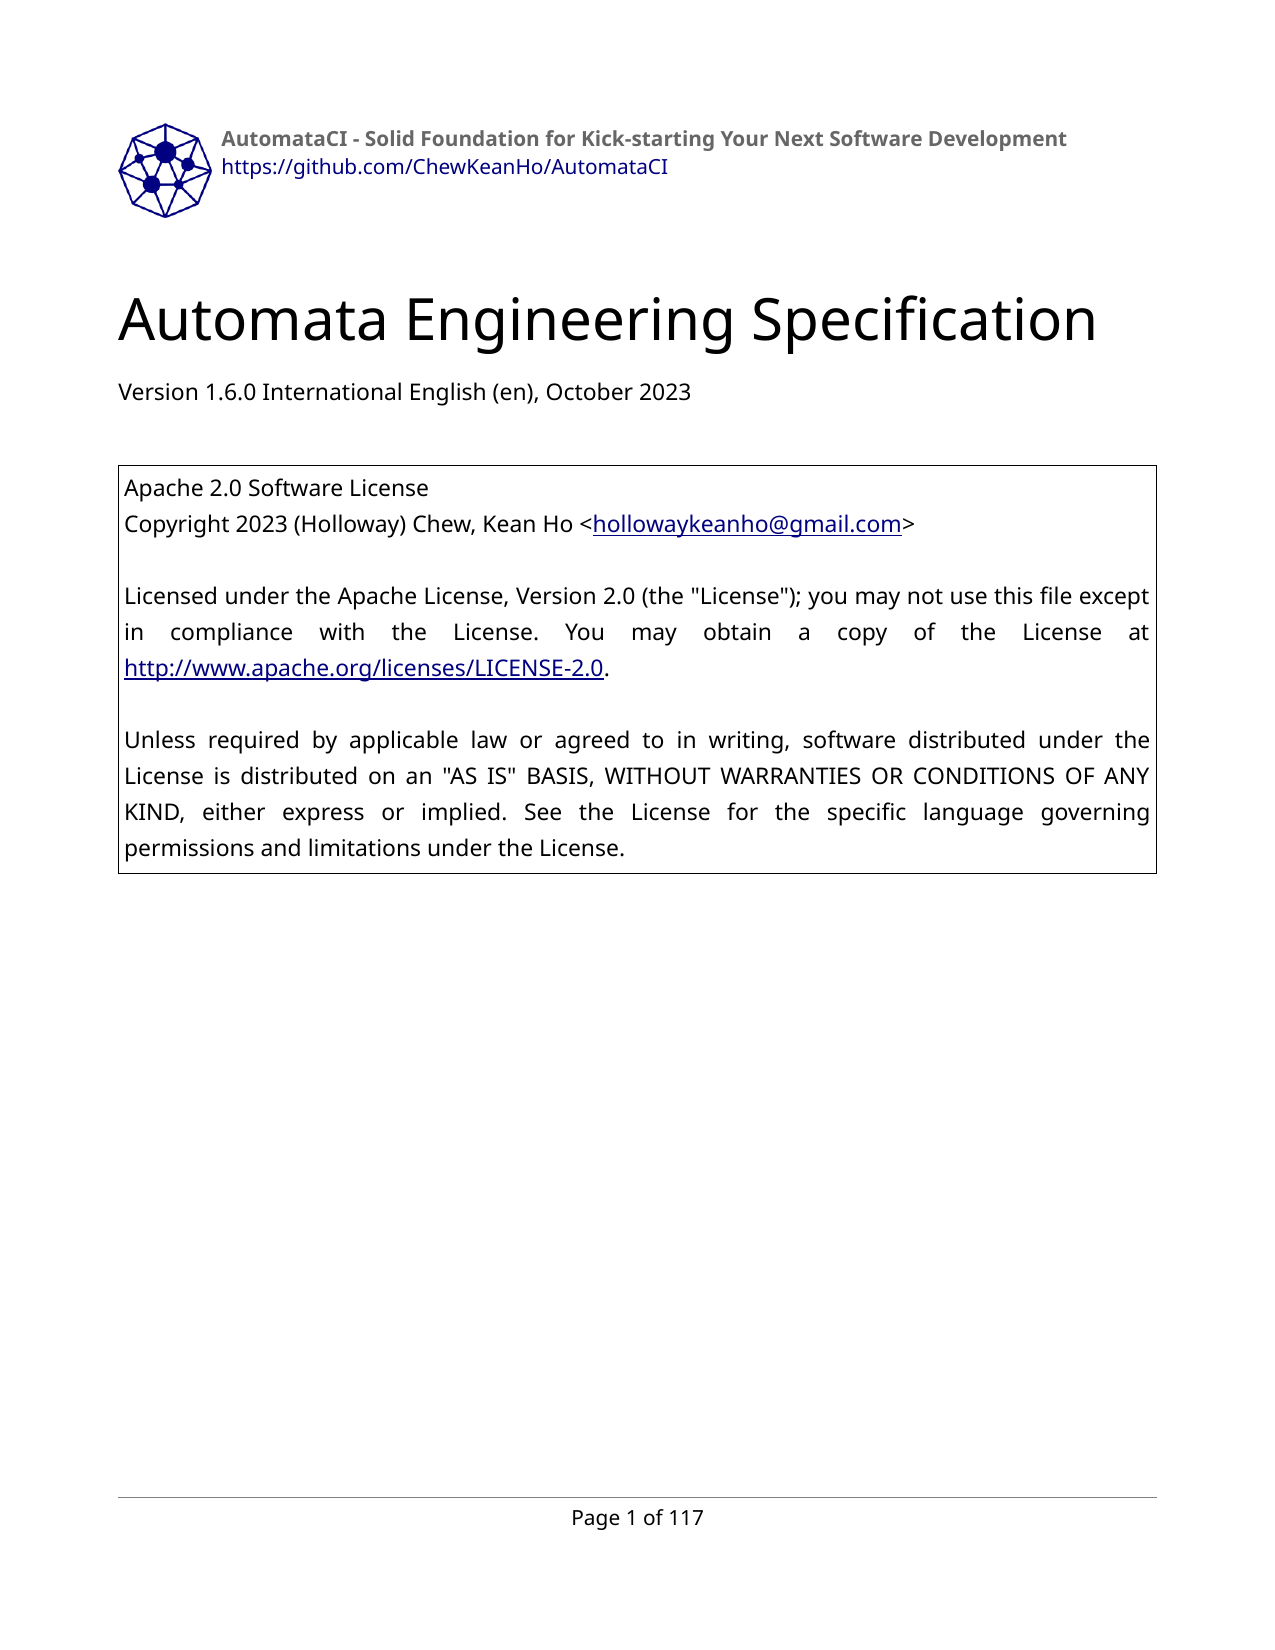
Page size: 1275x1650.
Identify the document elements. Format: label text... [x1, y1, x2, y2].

text Version 1.6.0 International English (en), October 2023 [118, 376, 1157, 407]
table_header Apache 2.0 Software License Copyright 2023 (Holloway) Chew, Kean Ho <hollowaykeanho@gmail.com> Licensed under the Apache License, Version 2.0 (the "License"); you may not use this file except in compliance with the License. You may obtain a copy of the License at http://www.apache.org/licenses/LICENSE-2.0. Unless required by applicable law or agreed to in writing, software distributed under the License is distributed on an "AS IS" BASIS, WITHOUT WARRANTIES OR CONDITIONS OF ANY KIND, either express or implied. See the License for the specific language governing permissions and limitations under the License. [119, 466, 1156, 872]
picture [118, 123, 212, 218]
title Automata Engineering Specification [118, 278, 1157, 357]
